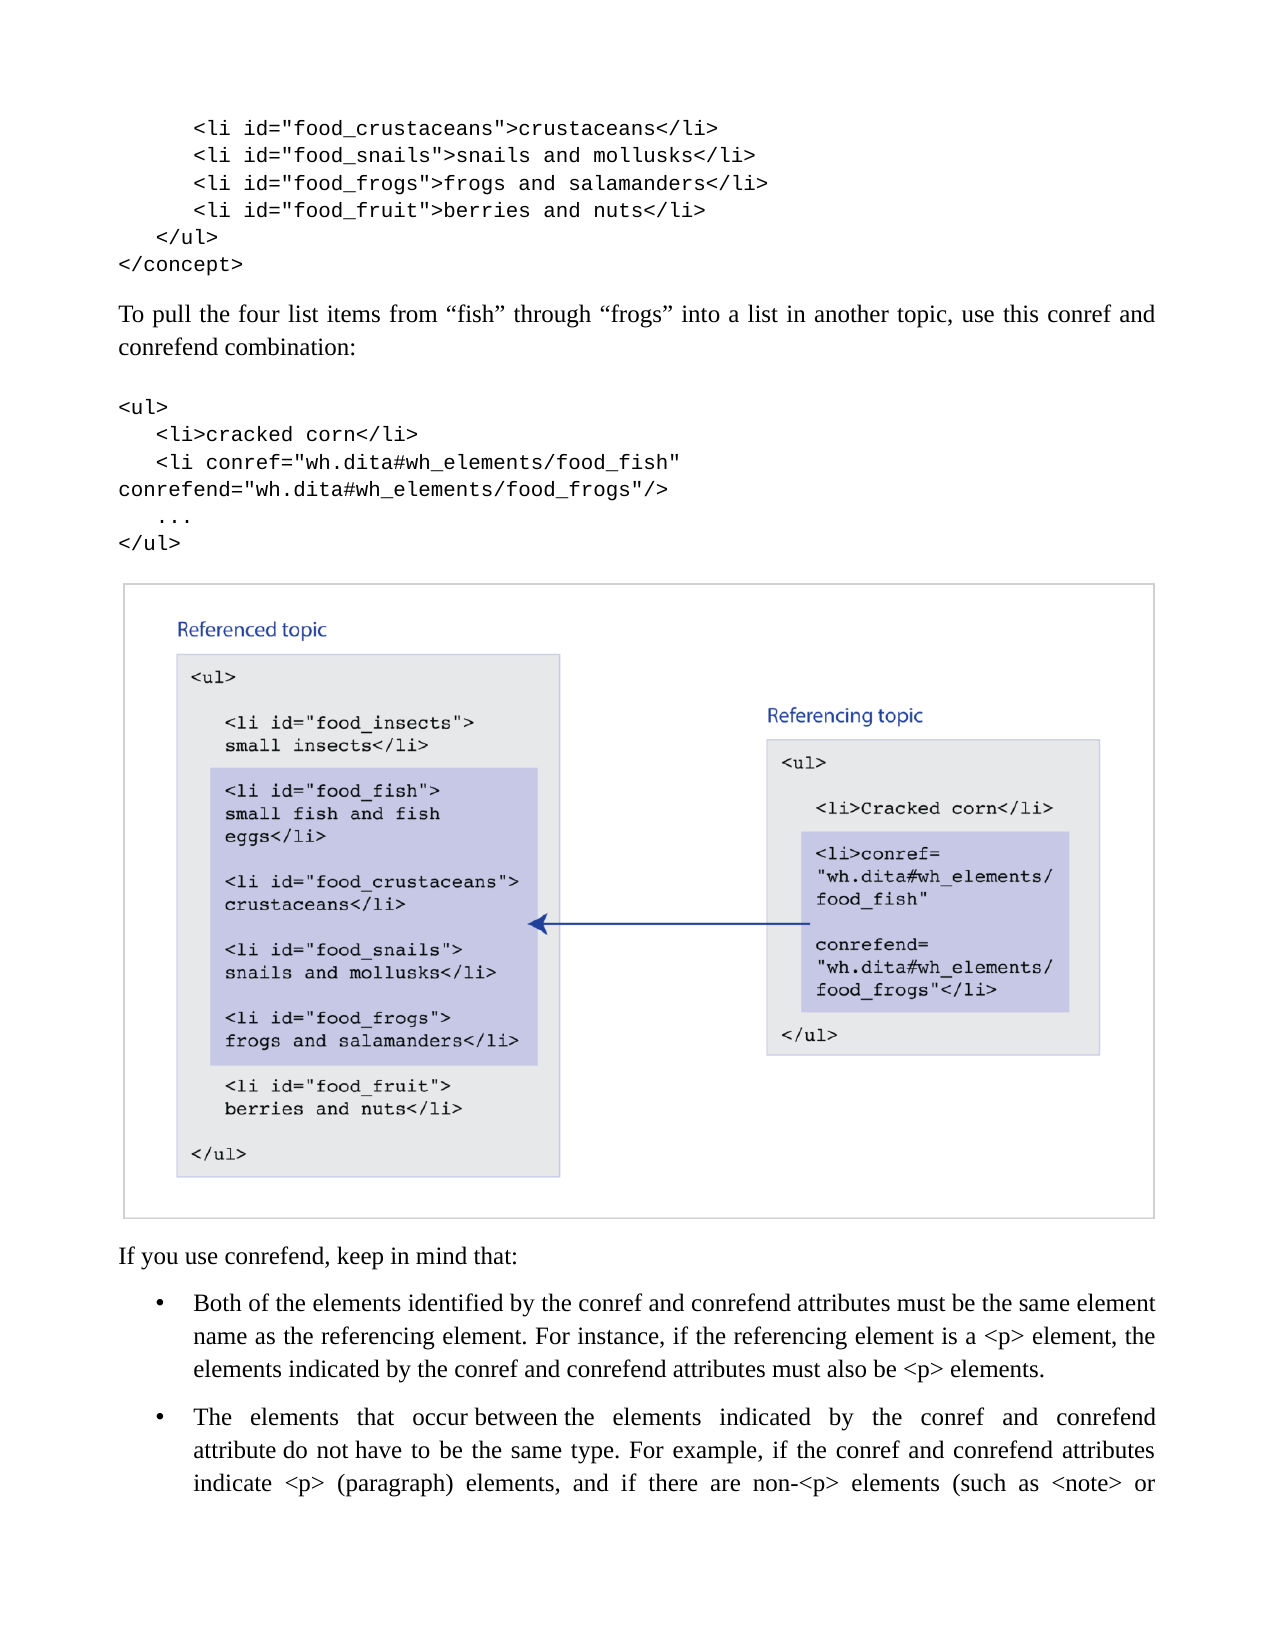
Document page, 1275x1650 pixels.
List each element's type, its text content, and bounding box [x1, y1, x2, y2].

list The elements that occur between the elements indicated by the conref and conrefend attribute do not have to be the same type. For example, if the conref and conrefend attributes indicate <p> (paragraph) elements, and if there are non-<p> elements (such as <note> or [156, 1402, 1157, 1497]
text <ul> <li>cracked corn</li> <li conref="wh.dita#wh_elements/food_fish" conrefend="wh.dita#wh_elements/food_frogs"/> ... [118, 397, 1157, 530]
picture [118, 578, 1157, 1222]
text If you use conrefend, keep in mind that: [118, 1241, 1157, 1269]
text <li id="food_crustaceans">crustaceans</li> <li id="food_snails">snails and mollusks</li> <li id="food_frogs">frogs and salamanders</li> <li id="food_fruit">berries and nuts</li> </ul> [118, 118, 1157, 251]
list Both of the elements identified by the conref and conrefend attributes must be the same element name as the referencing element. For instance, if the referencing element is a <p> element, the elements indicated by the conref and conrefend attributes must also be <p> elements. [156, 1288, 1157, 1383]
text </ul> [118, 533, 1157, 557]
text </concept> [118, 254, 1157, 278]
text To pull the four list items from “fish” through “frogs” into a list in another topic, use this conref and conrefend combination: [118, 299, 1157, 361]
